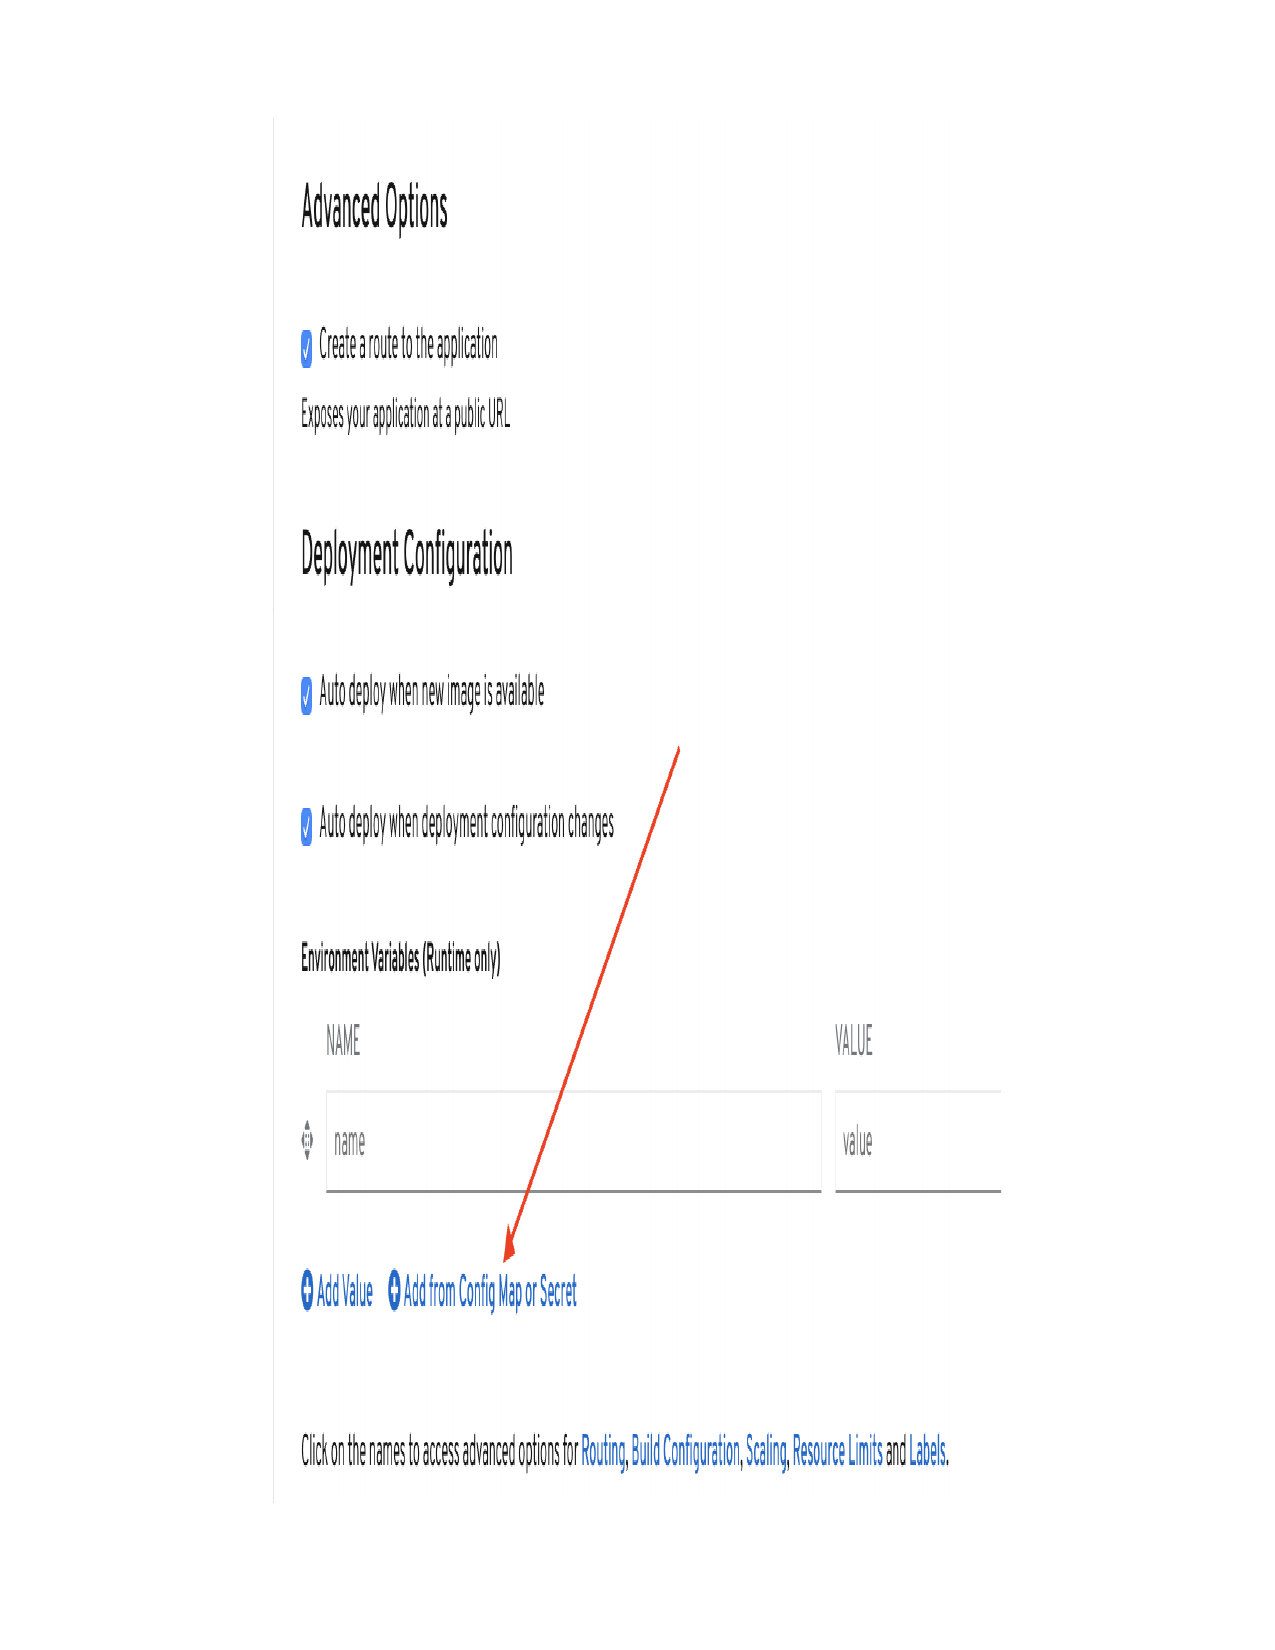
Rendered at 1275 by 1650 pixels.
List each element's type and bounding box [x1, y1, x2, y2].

picture [273, 118, 1002, 1503]
